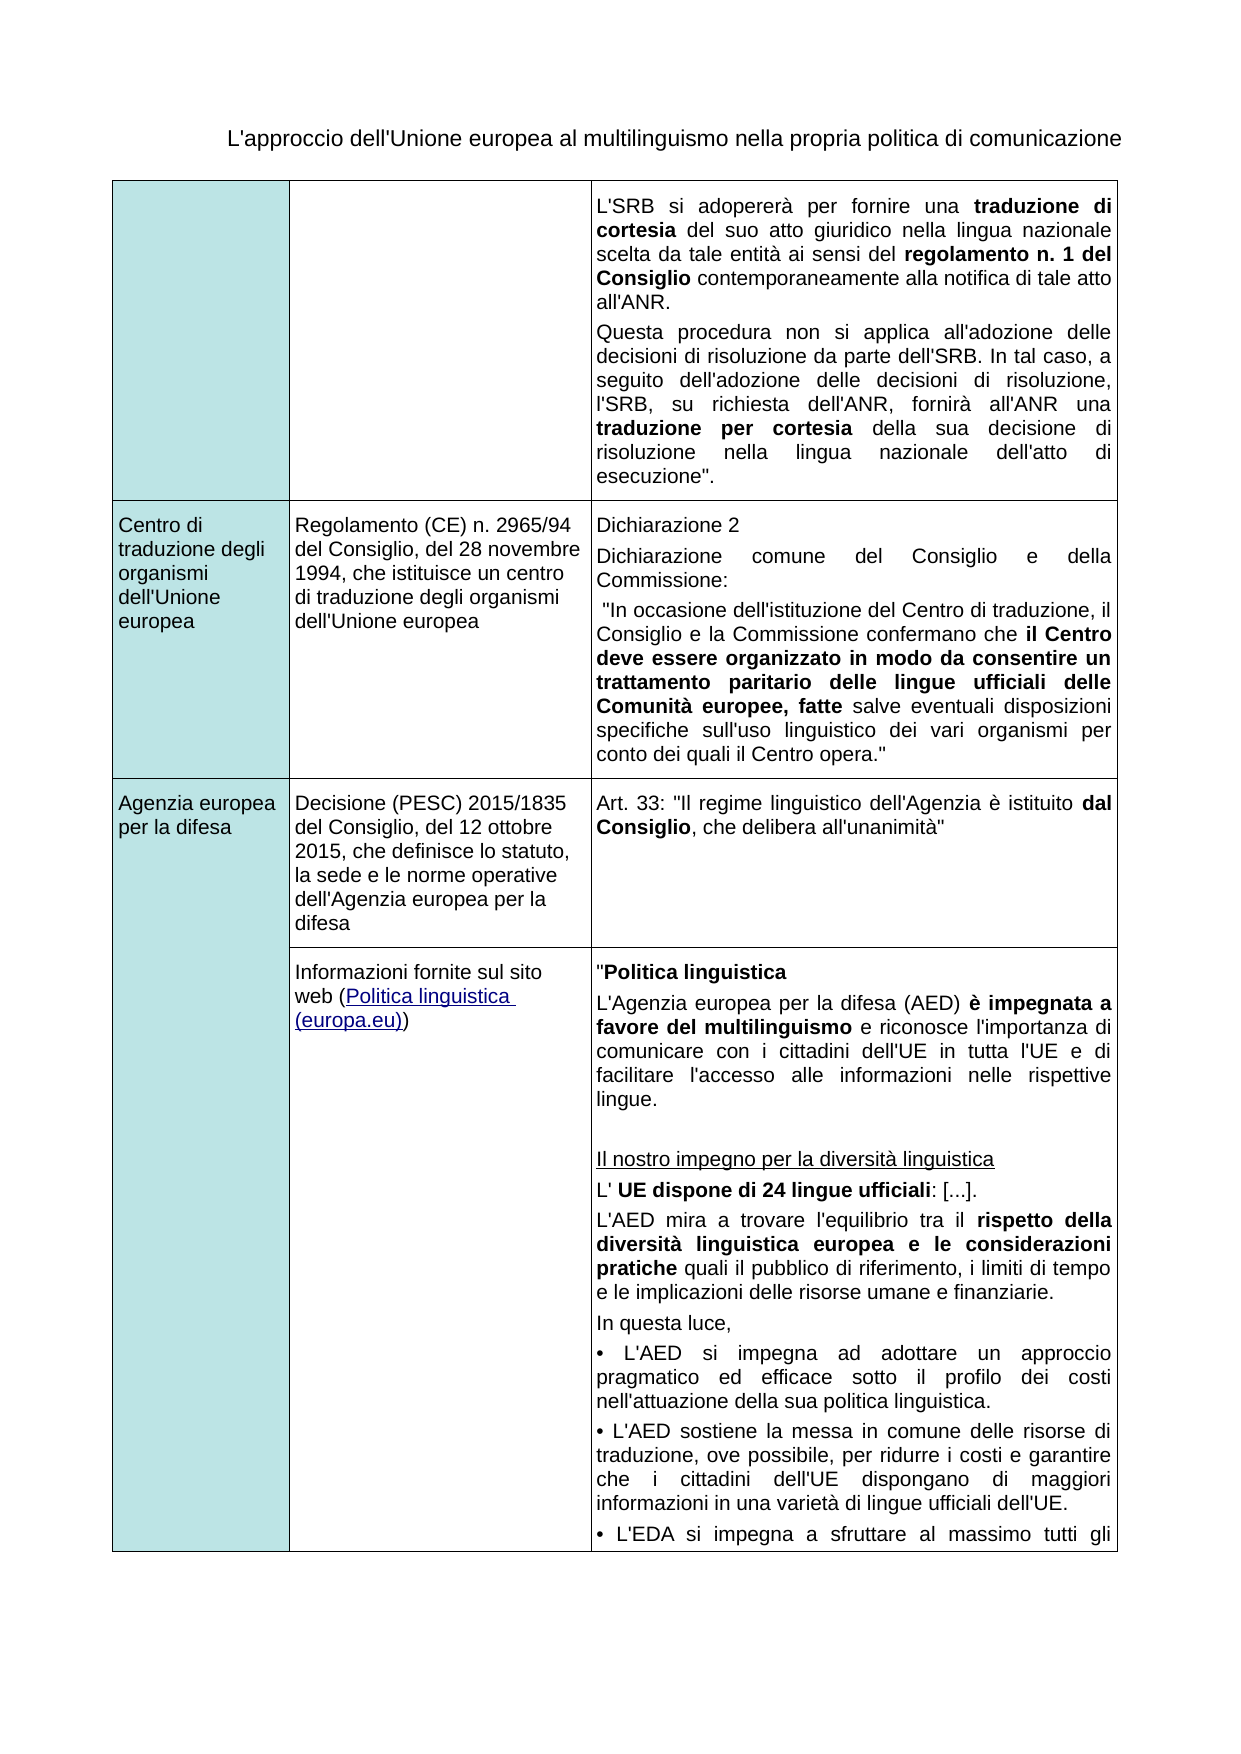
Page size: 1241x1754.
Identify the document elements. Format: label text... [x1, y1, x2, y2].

table_cell [113, 181, 289, 500]
table_cell Dichiarazione 2 Dichiarazione comune del Consiglio e della Commissione: "In occasione dell'istituzione del Centro di traduzione, il Consiglio e la Commissione confermano che il Centro deve essere organizzato in modo da consentire un trattamento paritario delle lingue ufficiali delle Comunità europee, fatte salve eventuali disposizioni specifiche sull'uso linguistico dei vari organismi per conto dei quali il Centro opera." [592, 501, 1117, 778]
table_cell Regolamento (CE) n. 2965/94 del Consiglio, del 28 novembre 1994, che istituisce un centro di traduzione degli organismi dell'Unione europea [290, 501, 591, 778]
table_cell Decisione (PESC) 2015/1835 del Consiglio, del 12 ottobre 2015, che definisce lo statuto, la sede e le norme operative dell'Agenzia europea per la difesa [290, 779, 591, 947]
table_cell Art. 33: "Il regime linguistico dell'Agenzia è istituito dal Consiglio, che delibera all'unanimità" [592, 779, 1117, 947]
table_cell L'SRB si adopererà per fornire una traduzione di cortesia del suo atto giuridico nella lingua nazionale scelta da tale entità ai sensi del regolamento n. 1 del Consiglio contemporaneamente alla notifica di tale atto all'ANR. Questa procedura non si applica all'adozione delle decisioni di risoluzione da parte dell'SRB. In tal caso, a seguito dell'adozione delle decisioni di risoluzione, l'SRB, su richiesta dell'ANR, fornirà all'ANR una traduzione per cortesia della sua decisione di risoluzione nella lingua nazionale dell'atto di esecuzione". [592, 181, 1117, 500]
table_cell Centro di traduzione degli organismi dell'Unione europea [113, 501, 289, 778]
table_cell Informazioni fornite sul sito web (Politica linguistica (europa.eu)) [290, 948, 591, 1551]
table_cell Agenzia europea per la difesa [113, 779, 289, 1551]
table_cell "Politica linguistica L'Agenzia europea per la difesa (AED) è impegnata a favore del multilinguismo e riconosce l'importanza di comunicare con i cittadini dell'UE in tutta l'UE e di facilitare l'accesso alle informazioni nelle rispettive lingue. Il nostro impegno per la diversità linguistica L' UE dispone di 24 lingue ufficiali: [...]. L'AED mira a trovare l'equilibrio tra il rispetto della diversità linguistica europea e le considerazioni pratiche quali il pubblico di riferimento, i limiti di tempo e le implicazioni delle risorse umane e finanziarie. In questa luce, • L'AED si impegna ad adottare un approccio pragmatico ed efficace sotto il profilo dei costi nell'attuazione della sua politica linguistica. • L'AED sostiene la messa in comune delle risorse di traduzione, ove possibile, per ridurre i costi e garantire che i cittadini dell'UE dispongano di maggiori informazioni in una varietà di lingue ufficiali dell'UE. • L'EDA si impegna a sfruttare al massimo tutti gli [592, 948, 1117, 1551]
table_cell [290, 181, 591, 500]
